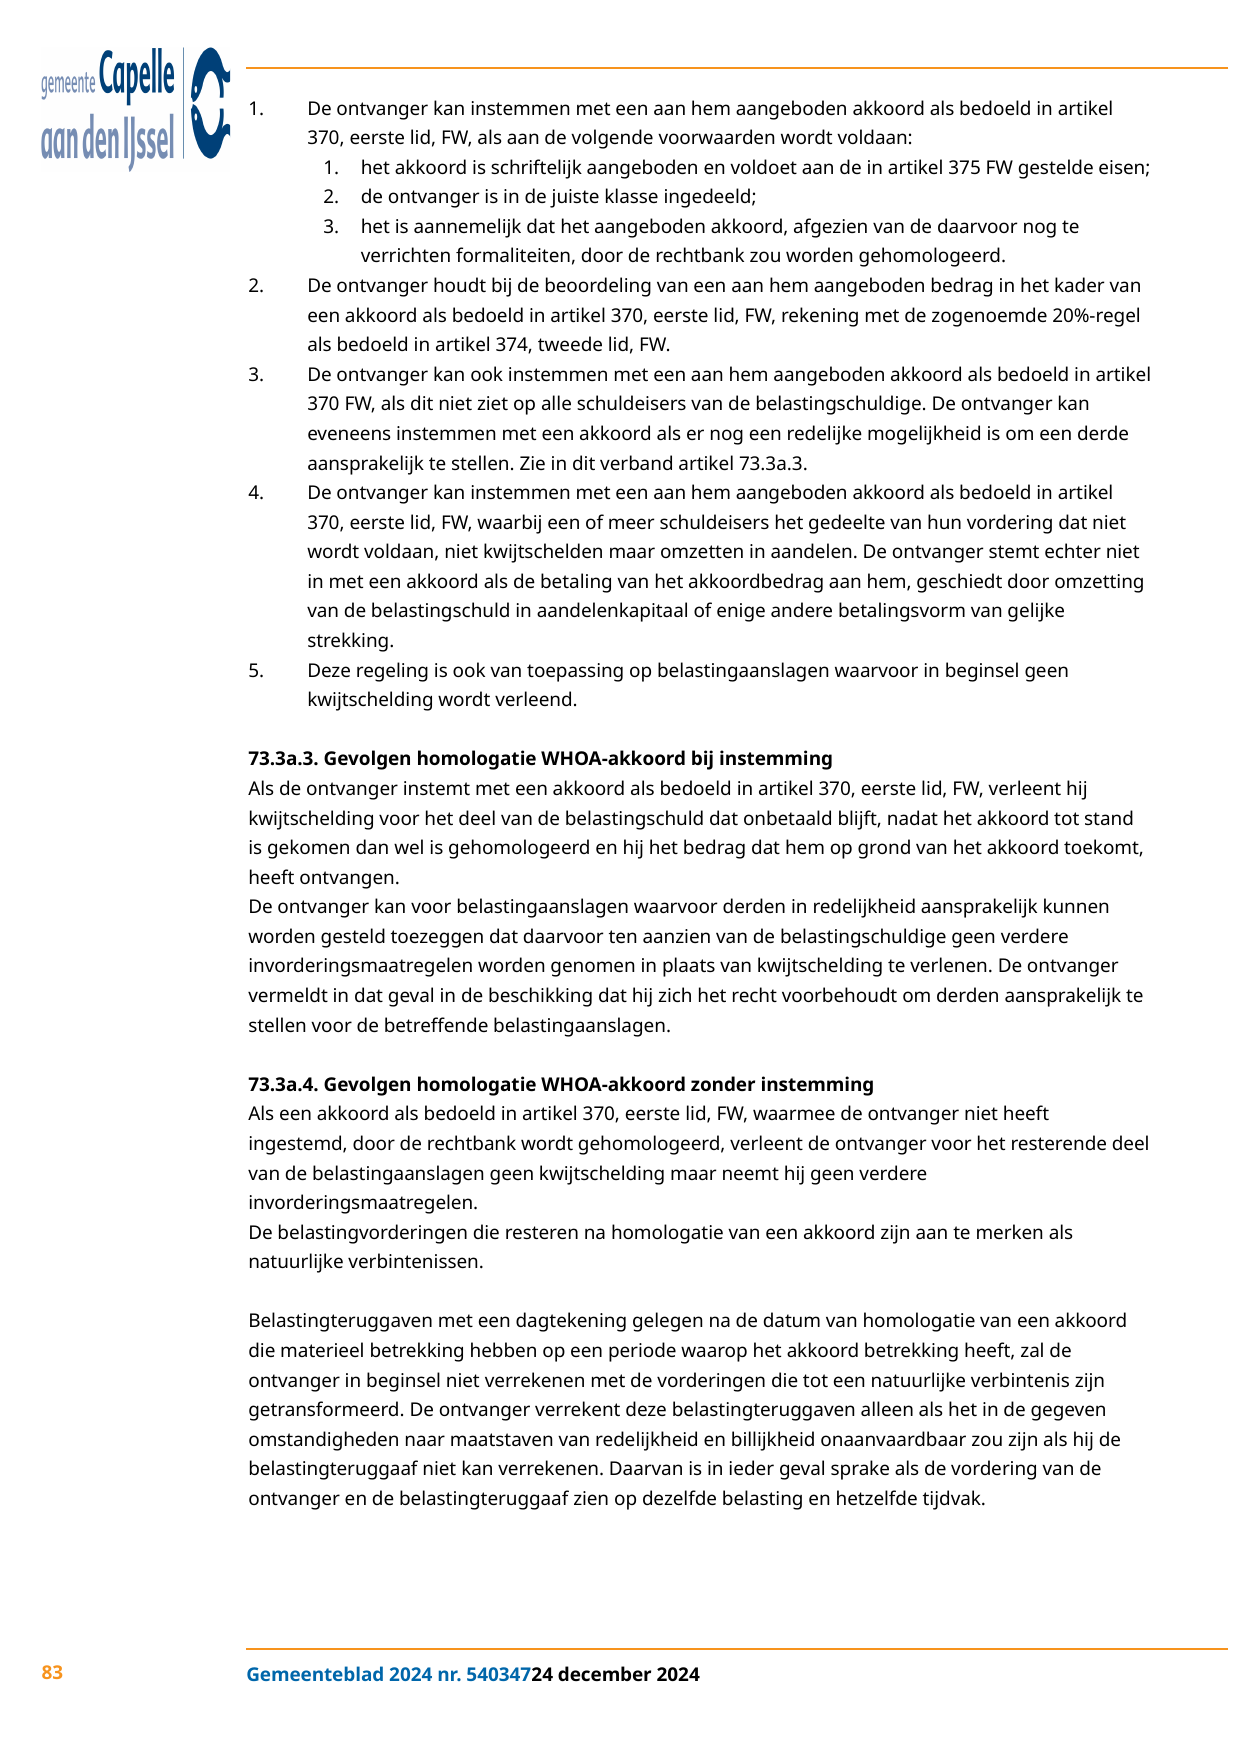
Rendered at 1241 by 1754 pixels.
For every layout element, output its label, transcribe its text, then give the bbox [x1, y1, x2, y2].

text worden gesteld toezeggen dat daarvoor ten aanzien van de belastingschuldige geen verdere invorderingsmaatregelen worden genomen in plaats van kwijtschelding te verlenen. De ontvanger vermeldt in dat geval in de beschikking dat hij zich het recht voorbehoudt om derden aansprakelijk te stellen voor de betreffende belastingaanslagen. [248, 923, 1152, 1038]
text Als een akkoord als bedoeld in artikel 370, eerste lid, FW, waarmee de ontvanger niet heeft ingestemd, door de rechtbank wordt gehomologeerd, verleent de ontvanger voor het resterende deel van de belastingaanslagen geen kwijtschelding maar neemt hij geen verdere invorderingsmaatregelen. [248, 1101, 1152, 1215]
list de ontvanger is in de juiste klasse ingedeeld; [323, 183, 1152, 209]
list Deze regeling is ook van toepassing op belastingaanslagen waarvoor in beginsel geen kwijtschelding wordt verleend. [248, 657, 1152, 712]
list het akkoord is schriftelijk aangeboden en voldoet aan de in artikel 375 FW gestelde eisen; [323, 154, 1152, 180]
picture [41, 47, 231, 172]
text Belastingteruggaven met een dagtekening gelegen na de datum van homologatie van een akkoord die materieel betrekking hebben op een periode waarop het akkoord betrekking heeft, zal de ontvanger in beginsel niet verrekenen met de vorderingen die tot een natuurlijke verbintenis zijn getransformeerd. De ontvanger verrekent deze belastingteruggaven alleen als het in de gegeven omstandigheden naar maatstaven van redelijkheid en billijkheid onaanvaardbaar zou zijn als hij de belastingteruggaaf niet kan verrekenen. Daarvan is in ieder geval sprake als de vordering van de ontvanger en de belastingteruggaaf zien op dezelfde belasting en hetzelfde tijdvak. [248, 1308, 1152, 1511]
text De ontvanger kan voor belastingaanslagen waarvoor derden in redelijkheid aansprakelijk kunnen [248, 893, 1152, 919]
list De ontvanger houdt bij de beoordeling van een aan hem aangeboden bedrag in het kader van een akkoord als bedoeld in artikel 370, eerste lid, FW, rekening met de zogenoemde 20%-regel als bedoeld in artikel 374, tweede lid, FW. [248, 272, 1152, 357]
text De belastingvorderingen die resteren na homologatie van een akkoord zijn aan te merken als natuurlijke verbintenissen. [248, 1219, 1152, 1274]
list De ontvanger kan instemmen met een aan hem aangeboden akkoord als bedoeld in artikel 370, eerste lid, FW, als aan de volgende voorwaarden wordt voldaan: [248, 95, 1152, 150]
list De ontvanger kan instemmen met een aan hem aangeboden akkoord als bedoeld in artikel 370, eerste lid, FW, waarbij een of meer schuldeisers het gedeelte van hun vordering dat niet wordt voldaan, niet kwijtschelden maar omzetten in aandelen. De ontvanger stemt echter niet in met een akkoord als de betaling van het akkoordbedrag aan hem, geschiedt door omzetting van de belastingschuld in aandelenkapitaal of enige andere betalingsvorm van gelijke strekking. [248, 479, 1152, 653]
list De ontvanger kan ook instemmen met een aan hem aangeboden akkoord als bedoeld in artikel 370 FW, als dit niet ziet op alle schuldeisers van de belastingschuldige. De ontvanger kan eveneens instemmen met een akkoord als er nog een redelijke mogelijkheid is om een derde aansprakelijk te stellen. Zie in dit verband artikel 73.3a.3. [248, 361, 1152, 476]
text 73.3a.4. Gevolgen homologatie WHOA-akkoord zonder instemming [248, 1071, 1152, 1097]
text Als de ontvanger instemt met een akkoord als bedoeld in artikel 370, eerste lid, FW, verleent hij kwijtschelding voor het deel van de belastingschuld dat onbetaald blijft, nadat het akkoord tot stand is gekomen dan wel is gehomologeerd en hij het bedrag dat hem op grond van het akkoord toekomt, heeft ontvangen. [248, 775, 1152, 890]
list het is aannemelijk dat het aangeboden akkoord, afgezien van de daarvoor nog te verrichten formaliteiten, door de rechtbank zou worden gehomologeerd. [323, 213, 1152, 268]
text 73.3a.3. Gevolgen homologatie WHOA-akkoord bij instemming [248, 746, 1152, 771]
